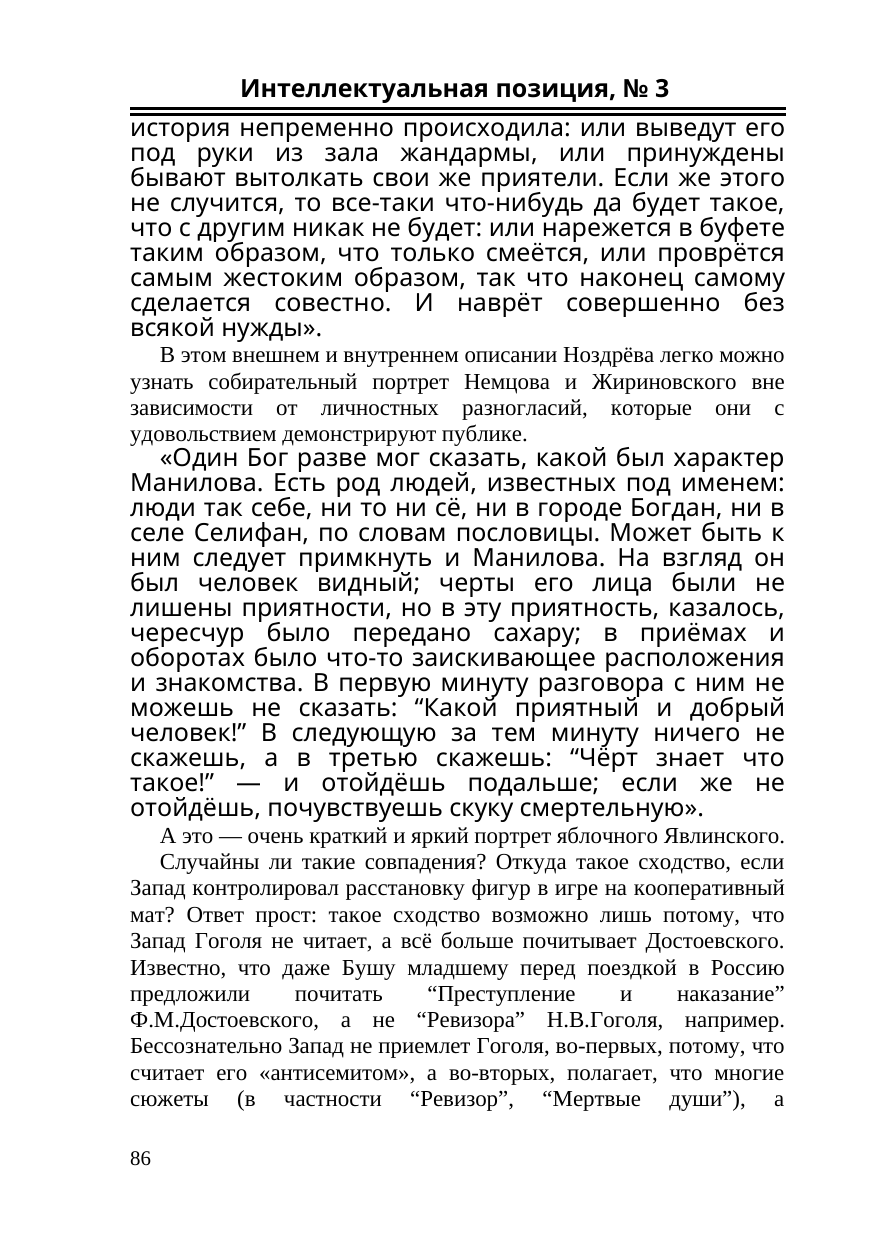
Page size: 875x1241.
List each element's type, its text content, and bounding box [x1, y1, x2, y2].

text В этом внешнем и внутреннем описании Ноздрёва легко можно узнать собирательный портрет Немцова и Жириновского вне зависимости от личностных разногласий, которые они с удовольствием демонстрируют публике. [130, 341, 786, 447]
text Случайны ли такие совпадения? Откуда такое сходство, если Запад контролировал расстановку фигур в игре на кооперативный мат? Ответ прост: такое сходство возможно лишь потому, что Запад Гоголя не читает, а всё больше почитывает Достоевского. Известно, что даже Бушу младшему перед поездкой в Россию предложили почитать “Преступление и наказание” Ф.М.Достоевского, а не “Ревизора” Н.В.Гоголя, например. Бессознательно Запад не приемлет Гоголя, во-первых, потому, что считает его «антисемитом», а во-вторых, полагает, что многие сюжеты (в частности “Ревизор”, “Мертвые души”), а [130, 848, 786, 1112]
text «Один Бог разве мог сказать, какой был характер Манилова. Есть род людей, известных под именем: люди так себе, ни то ни сё, ни в городе Богдан, ни в селе Селифан, по словам пословицы. Может быть к ним следует примкнуть и Манилова. На взгляд он был человек видный; черты его лица были не лишены приятности, но в эту приятность, казалось, чересчур было передано сахару; в приёмах и оборотах было что-то заискивающее расположения и знакомства. В первую минуту разговора с ним не можешь не сказать: “Какой приятный и добрый человек!” В следующую за тем минуту ничего не скажешь, а в третью скажешь: “Чёрт знает что такое!” — и отойдёшь подальше; если же не отойдёшь, почувствуешь скуку смертельную». [130, 447, 786, 822]
text история непременно происходила: или выведут его под руки из зала жандармы, или принуждены бывают вытолкать свои же приятели. Если же этого не случится, то все-таки что-нибудь да будет такое, что с другим никак не будет: или нарежется в буфете таким образом, что только смеётся, или проврётся самым жестоким образом, так что наконец самому сделается совестно. И наврёт совершенно без всякой нужды». [130, 116, 786, 341]
text А это — очень краткий и яркий портрет яблочного Явлинского. [130, 822, 786, 848]
